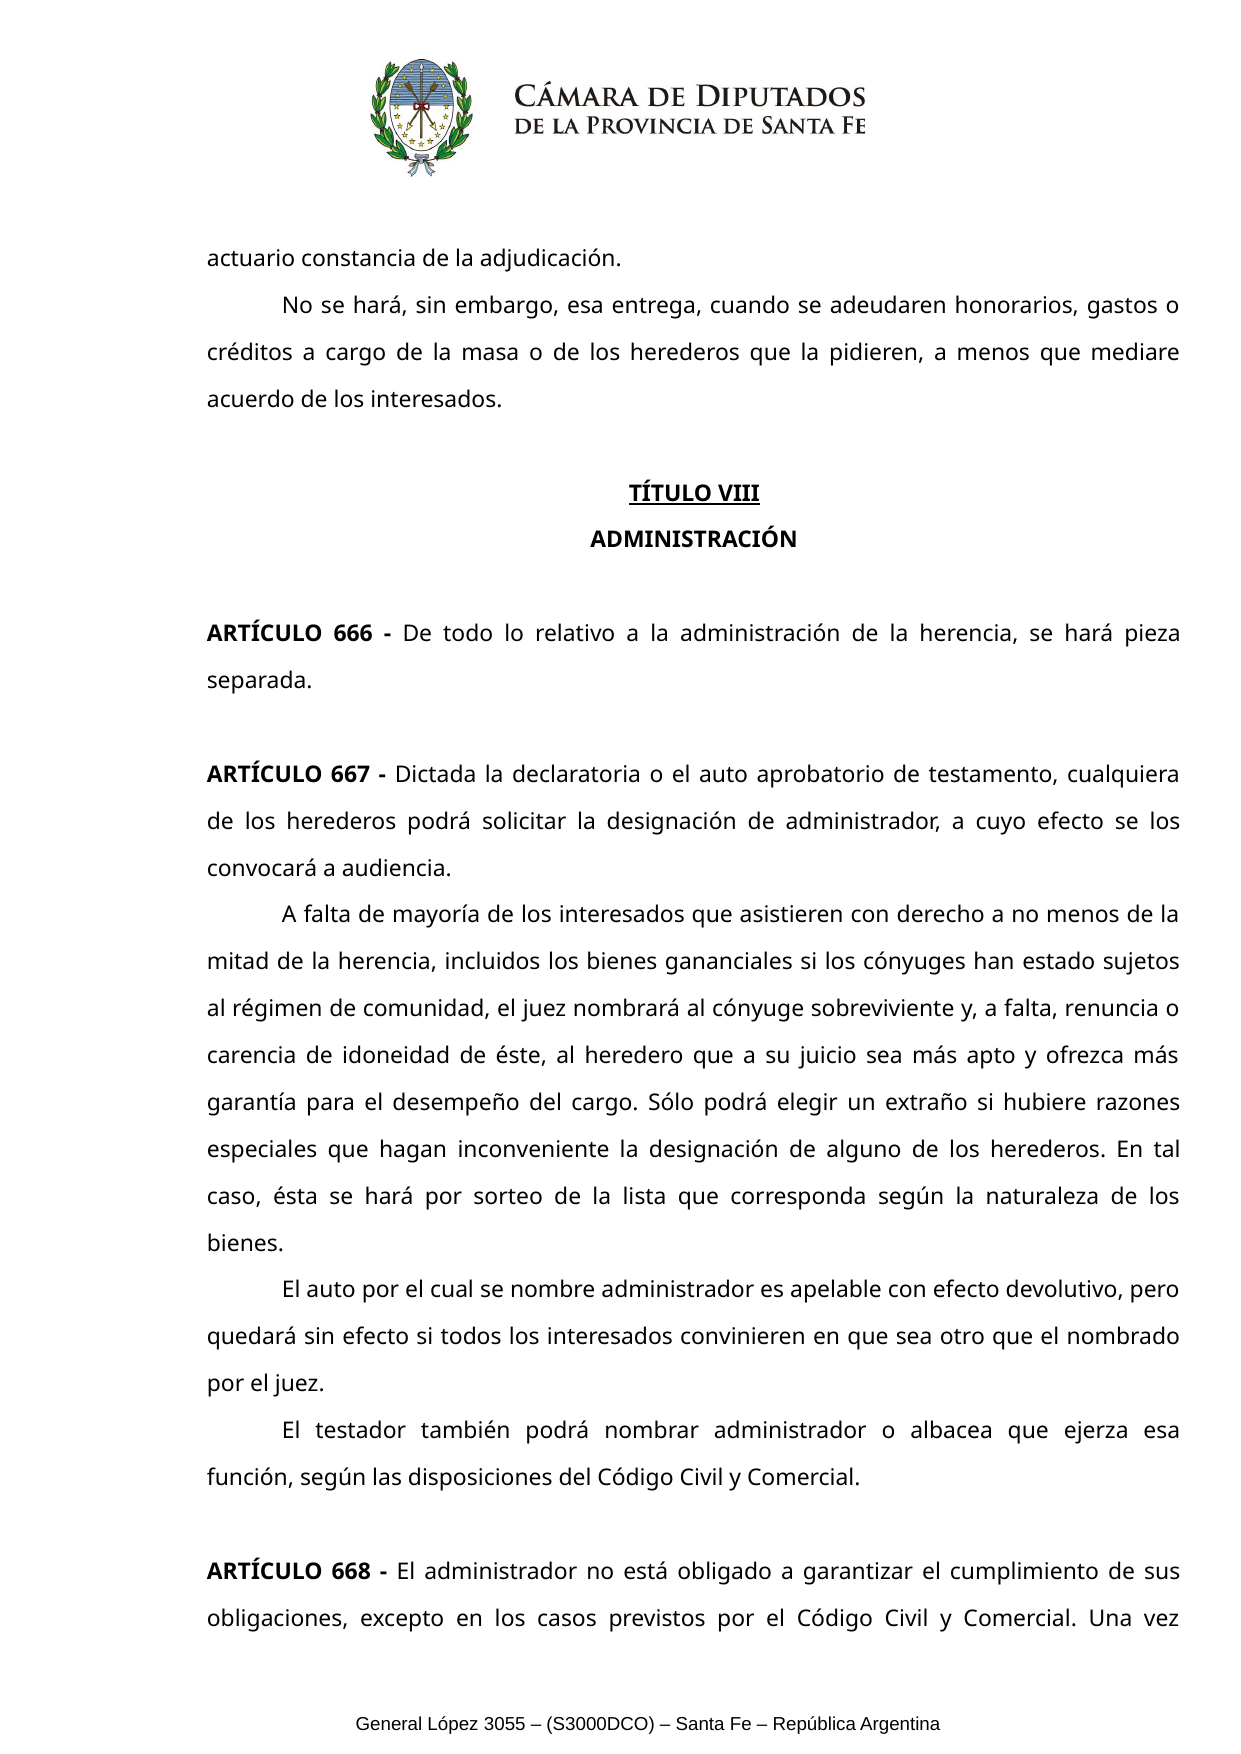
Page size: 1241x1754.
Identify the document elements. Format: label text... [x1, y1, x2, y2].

text actuario constancia de la adjudicación. [207, 242, 1181, 273]
text ARTÍCULO 666 - De todo lo relativo a la administración de la herencia, se hará pieza separada. [207, 617, 1181, 695]
text No se hará, sin embargo, esa entrega, cuando se adeudaren honorarios, gastos o créditos a cargo de la masa o de los herederos que la pidieren, a menos que mediare acuerdo de los interesados. [207, 289, 1181, 414]
text A falta de mayoría de los interesados que asistieren con derecho a no menos de la mitad de la herencia, incluidos los bienes gananciales si los cónyuges han estado sujetos al régimen de comunidad, el juez nombrará al cónyuge sobreviviente y, a falta, renuncia o carencia de idoneidad de éste, al heredero que a su juicio sea más apto y ofrezca más garantía para el desempeño del cargo. Sólo podrá elegir un extraño si hubiere razones especiales que hagan inconveniente la designación de alguno de los herederos. En tal caso, ésta se hará por sorteo de la lista que corresponda según la naturaleza de los bienes. [207, 898, 1181, 1258]
text ARTÍCULO 668 - El administrador no está obligado a garantizar el cumplimiento de sus obligaciones, excepto en los casos previstos por el Código Civil y Comercial. Una vez [207, 1555, 1181, 1633]
text TÍTULO VIII [207, 477, 1181, 508]
text El testador también podrá nombrar administrador o albacea que ejerza esa función, según las disposiciones del Código Civil y Comercial. [207, 1414, 1181, 1492]
text ARTÍCULO 667 - Dictada la declaratoria o el auto aprobatorio de testamento, cualquiera de los herederos podrá solicitar la designación de administrador, a cuyo efecto se los convocará a audiencia. [207, 758, 1181, 883]
text ADMINISTRACIÓN [207, 523, 1181, 555]
text El auto por el cual se nombre administrador es apelable con efecto devolutivo, pero quedará sin efecto si todos los interesados convinieren en que sea otro que el nombrado por el juez. [207, 1273, 1181, 1398]
picture [370, 59, 866, 181]
